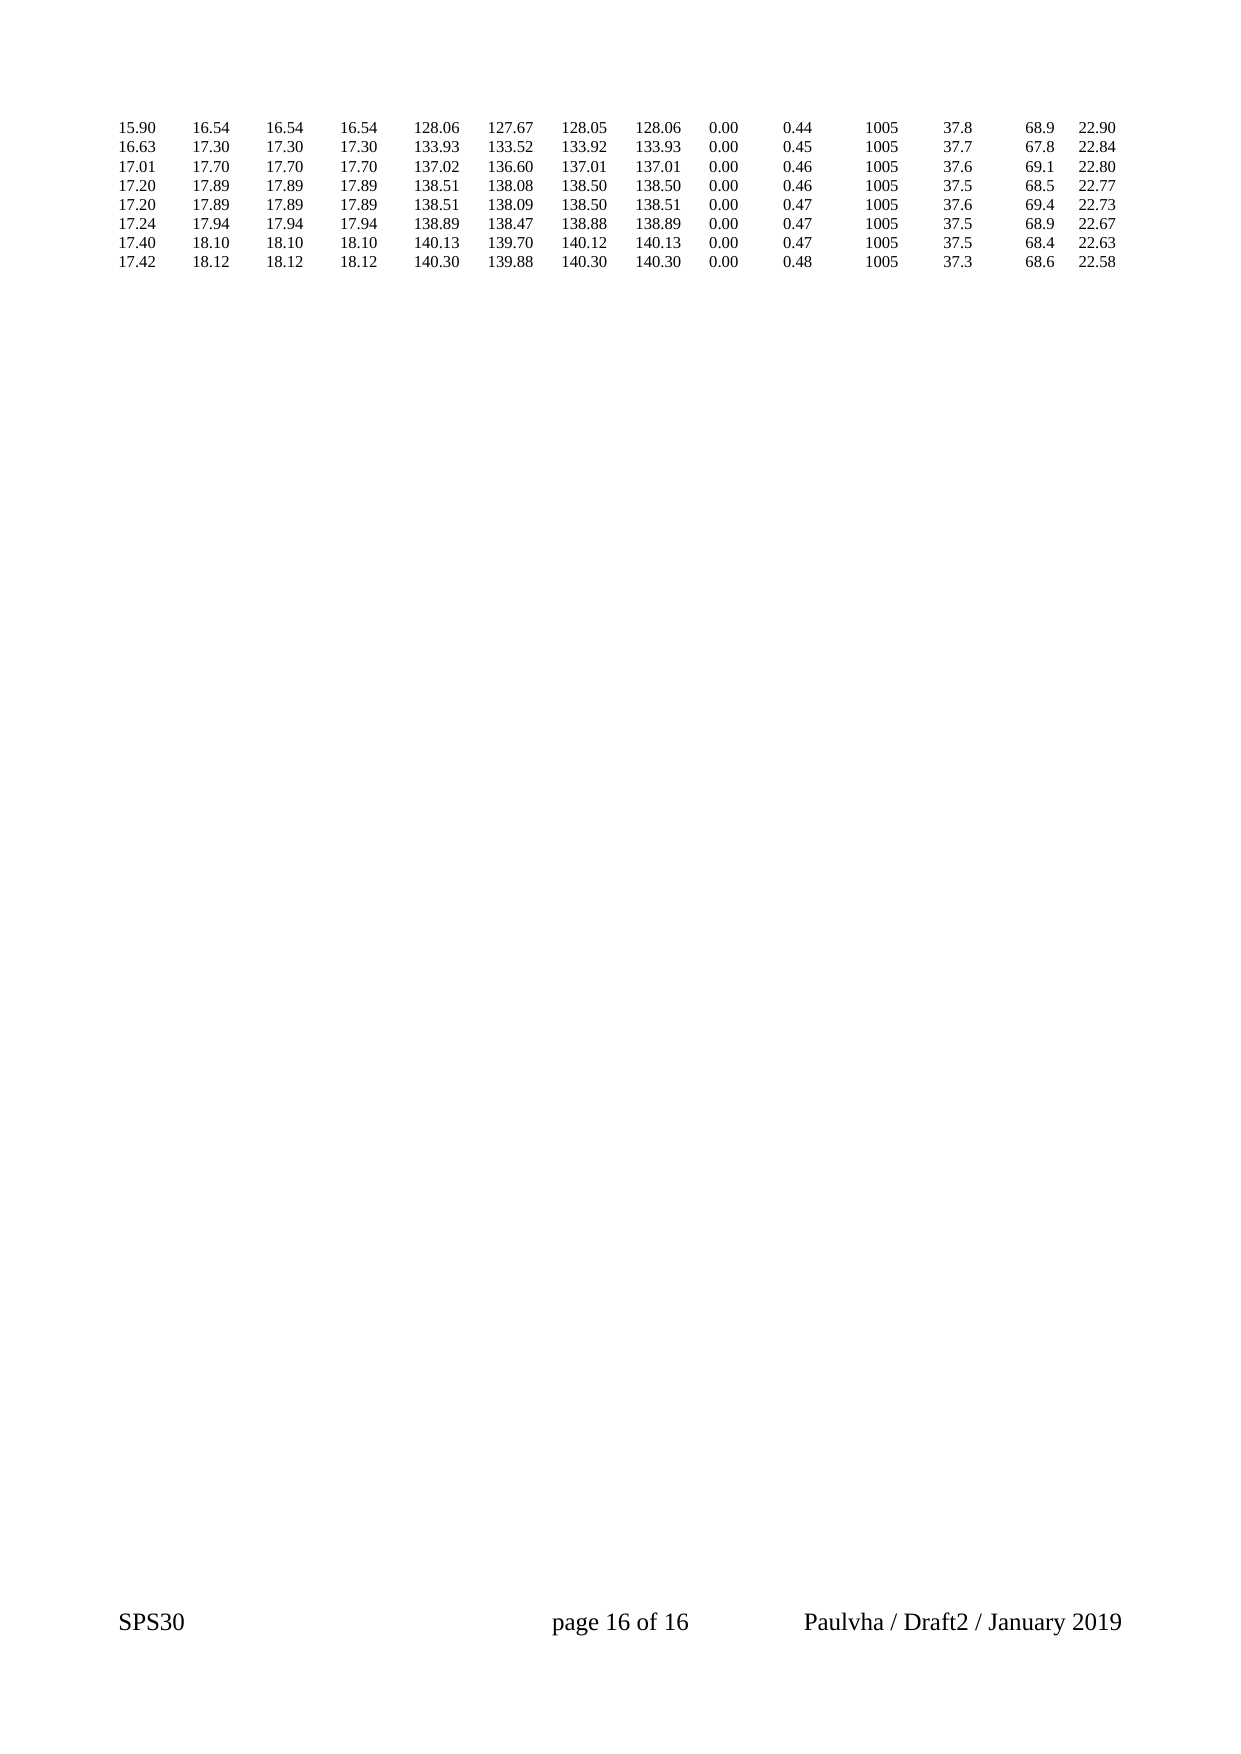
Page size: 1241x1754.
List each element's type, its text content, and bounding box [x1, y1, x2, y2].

text 17.40 18.10 18.10 18.10 140.13 139.70 140.12 140.13 0.00 0.47 1005 37.5 68.4 22.63 [118, 233, 1122, 252]
text 17.20 17.89 17.89 17.89 138.51 138.08 138.50 138.50 0.00 0.46 1005 37.5 68.5 22.77 [118, 176, 1122, 195]
text 17.20 17.89 17.89 17.89 138.51 138.09 138.50 138.51 0.00 0.47 1005 37.6 69.4 22.73 [118, 195, 1122, 214]
text 17.01 17.70 17.70 17.70 137.02 136.60 137.01 137.01 0.00 0.46 1005 37.6 69.1 22.80 [118, 156, 1122, 176]
text 17.42 18.12 18.12 18.12 140.30 139.88 140.30 140.30 0.00 0.48 1005 37.3 68.6 22.58 [118, 252, 1122, 271]
text 16.63 17.30 17.30 17.30 133.93 133.52 133.92 133.93 0.00 0.45 1005 37.7 67.8 22.84 [118, 137, 1122, 156]
text 17.24 17.94 17.94 17.94 138.89 138.47 138.88 138.89 0.00 0.47 1005 37.5 68.9 22.67 [118, 214, 1122, 233]
text 15.90 16.54 16.54 16.54 128.06 127.67 128.05 128.06 0.00 0.44 1005 37.8 68.9 22.90 [118, 118, 1122, 137]
